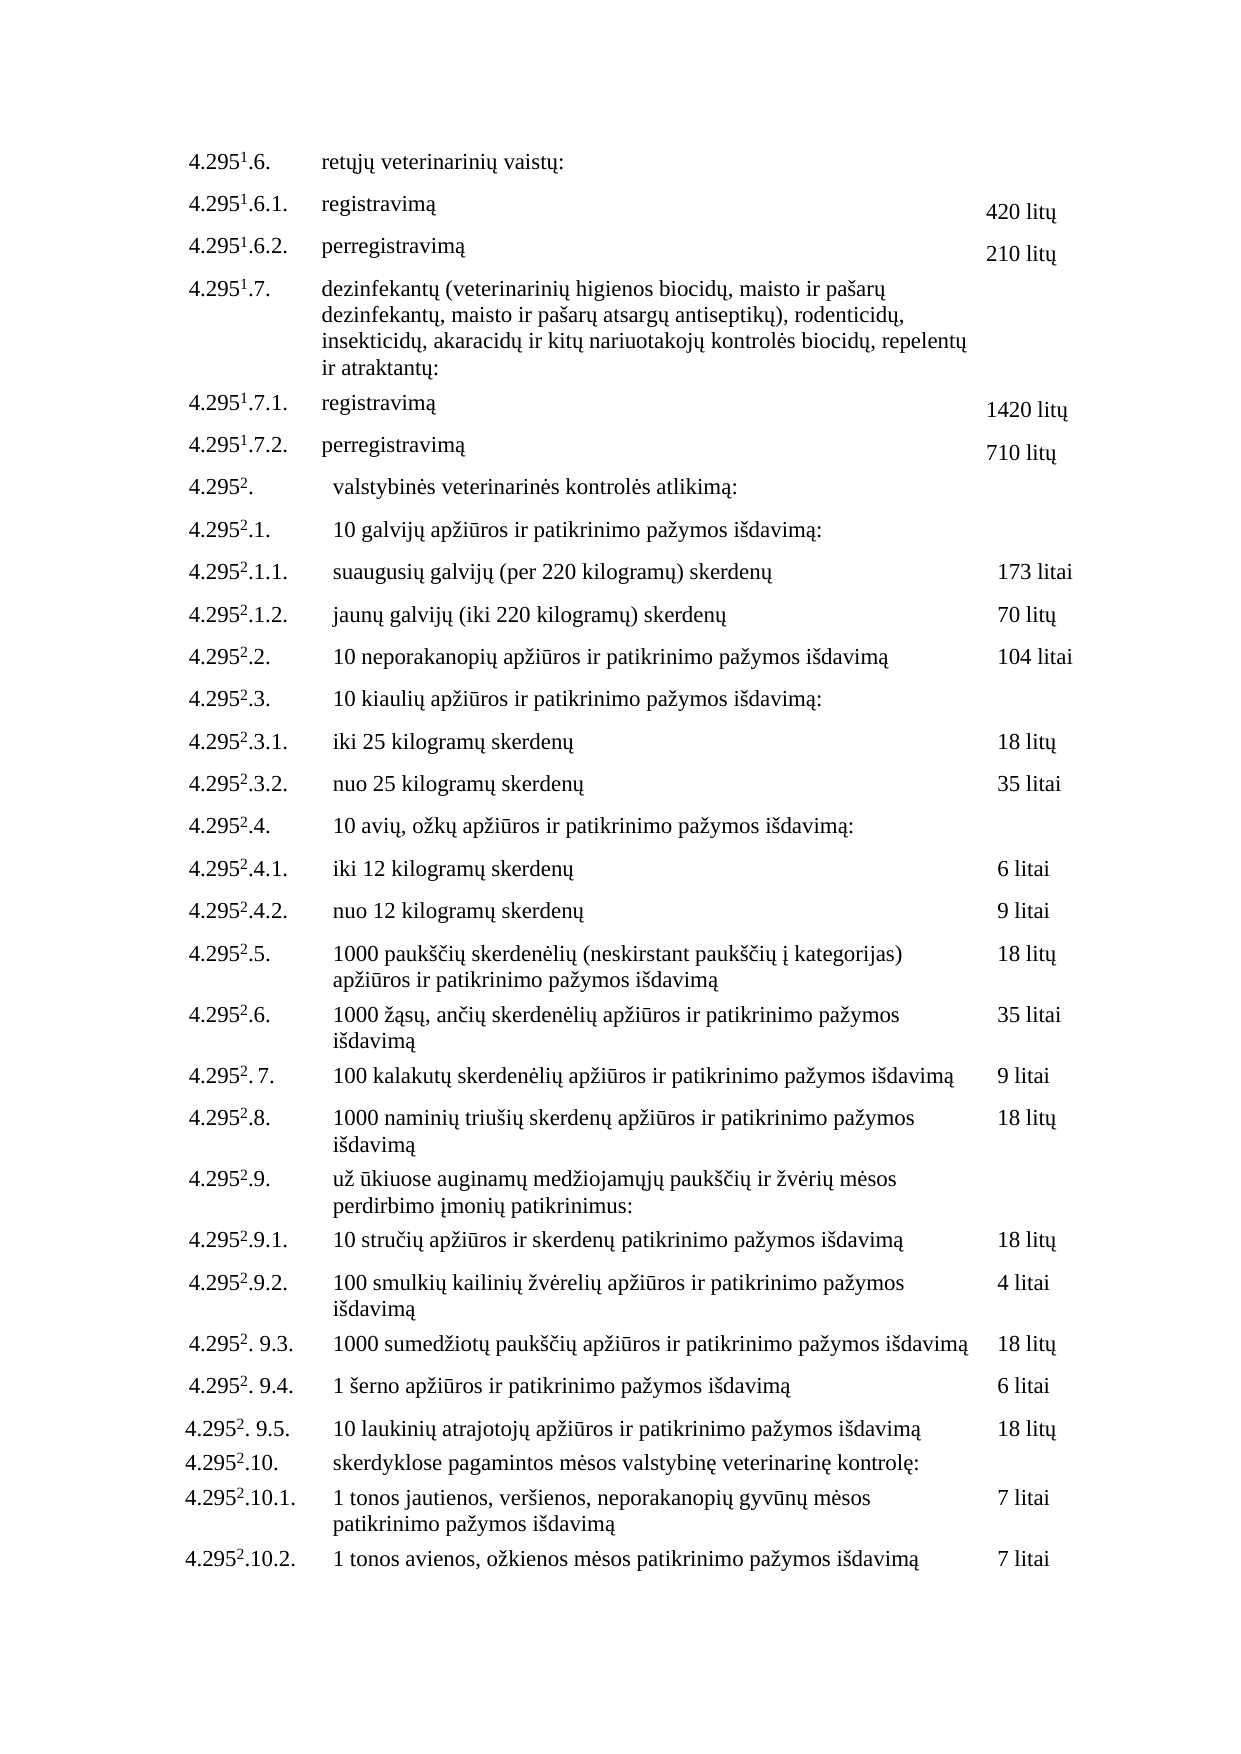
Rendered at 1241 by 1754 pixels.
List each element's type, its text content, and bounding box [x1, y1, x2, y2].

table_cell [986, 275, 1148, 389]
table_cell nuo 25 kilogramų skerdenų [321, 770, 986, 813]
table_cell iki 25 kilogramų skerdenų [321, 728, 986, 770]
table_cell 4.2952.3.2. [177, 770, 321, 813]
table_cell 18 litų [986, 1226, 1148, 1269]
table_cell 1 šerno apžiūros ir patikrinimo pažymos išdavimą [321, 1372, 986, 1414]
table_cell 4.2952. 7. [177, 1062, 321, 1104]
table_cell 4.2952. [177, 474, 321, 516]
table_cell 18 litų [986, 940, 1148, 1001]
table_cell 4.2951.6.1. [177, 190, 321, 232]
table_cell 4.2952.9. [177, 1165, 321, 1226]
table_cell 35 litai [986, 1001, 1148, 1062]
table_cell 100 smulkių kailinių žvėrelių apžiūros ir patikrinimo pažymos išdavimą [321, 1269, 986, 1330]
table_cell 18 litų [986, 728, 1148, 770]
table_cell 7 litai [986, 1545, 1148, 1594]
table_cell 4.2951.7.1. [177, 389, 321, 431]
table_cell 18 litų [986, 1330, 1148, 1372]
table_cell 1 tonos avienos, ožkienos mėsos patikrinimo pažymos išdavimą [321, 1545, 986, 1594]
table_cell 4.2952. 9.4. [177, 1372, 321, 1414]
table_cell už ūkiuose auginamų medžiojamųjų paukščių ir žvėrių mėsos perdirbimo įmonių patikrinimus: [321, 1165, 986, 1226]
table_cell [986, 1449, 1148, 1484]
table_cell 4.2952.1. [177, 516, 321, 558]
table_cell 210 litų [986, 233, 1148, 275]
table_cell 4.2952.2. [177, 643, 321, 685]
table_cell 10 galvijų apžiūros ir patikrinimo pažymos išdavimą: [321, 516, 986, 558]
table_cell 4.2952.10.2. [174, 1545, 321, 1594]
table_cell 9 litai [986, 1062, 1148, 1104]
table_cell 710 litų [986, 431, 1148, 473]
table_cell [986, 516, 1148, 558]
table_cell 4.2952.10.1. [174, 1484, 321, 1545]
table_cell 1000 paukščių skerdenėlių (neskirstant paukščių į kategorijas) apžiūros ir patikrinimo pažymos išdavimą [321, 940, 986, 1001]
table_cell 10 neporakanopių apžiūros ir patikrinimo pažymos išdavimą [321, 643, 986, 685]
table_cell [986, 685, 1148, 728]
table_cell registravimą [321, 190, 986, 232]
table_cell nuo 12 kilogramų skerdenų [321, 898, 986, 940]
table_cell 10 laukinių atrajotojų apžiūros ir patikrinimo pažymos išdavimą [321, 1415, 986, 1449]
table_cell 4.2952.4. [177, 813, 321, 855]
table_cell registravimą [321, 389, 986, 431]
table_cell 10 avių, ožkų apžiūros ir patikrinimo pažymos išdavimą: [321, 813, 986, 855]
table_cell 1000 sumedžiotų paukščių apžiūros ir patikrinimo pažymos išdavimą [321, 1330, 986, 1372]
table_cell 10 stručių apžiūros ir skerdenų patikrinimo pažymos išdavimą [321, 1226, 986, 1269]
table_cell 4.2952.9.1. [177, 1226, 321, 1269]
table_cell 6 litai [986, 1372, 1148, 1414]
table_cell retųjų veterinarinių vaistų: [321, 148, 986, 190]
table_cell [986, 148, 1148, 190]
table_cell 4.2952.5. [177, 940, 321, 1001]
table_cell 100 kalakutų skerdenėlių apžiūros ir patikrinimo pažymos išdavimą [321, 1062, 986, 1104]
table_cell 1 tonos jautienos, veršienos, neporakanopių gyvūnų mėsos patikrinimo pažymos išdavimą [321, 1484, 986, 1545]
table_cell 4.2952.1.1. [177, 558, 321, 601]
table_cell 173 litai [986, 558, 1148, 601]
table_cell 4.2952.3.1. [177, 728, 321, 770]
table_cell dezinfekantų (veterinarinių higienos biocidų, maisto ir pašarų dezinfekantų, maisto ir pašarų atsargų antiseptikų), rodenticidų, insekticidų, akaracidų ir kitų nariuotakojų kontrolės biocidų, repelentų ir atraktantų: [321, 275, 986, 389]
table_cell perregistravimą [321, 431, 986, 473]
table_cell [986, 813, 1148, 855]
table_cell 4.2951.7. [177, 275, 321, 389]
table_cell 4.2952.1.2. [177, 601, 321, 643]
table_cell 4.2952.8. [177, 1104, 321, 1165]
table_cell perregistravimą [321, 233, 986, 275]
table_cell [986, 474, 1148, 516]
table_cell 70 litų [986, 601, 1148, 643]
table_cell 18 litų [986, 1104, 1148, 1165]
table_cell 4.2952. 9.3. [177, 1330, 321, 1372]
table_cell 1000 naminių triušių skerdenų apžiūros ir patikrinimo pažymos išdavimą [321, 1104, 986, 1165]
table_cell 1000 žąsų, ančių skerdenėlių apžiūros ir patikrinimo pažymos išdavimą [321, 1001, 986, 1062]
table_cell 1420 litų [986, 389, 1148, 431]
table_cell jaunų galvijų (iki 220 kilogramų) skerdenų [321, 601, 986, 643]
table_cell 9 litai [986, 898, 1148, 940]
table_cell 4.2952.10. [174, 1449, 321, 1484]
table_cell [986, 1165, 1148, 1226]
table_cell 4.2952.6. [177, 1001, 321, 1062]
table_cell 7 litai [986, 1484, 1148, 1545]
table_cell valstybinės veterinarinės kontrolės atlikimą: [321, 474, 986, 516]
table_cell 4.2951.6. [177, 148, 321, 190]
table_cell 420 litų [986, 190, 1148, 232]
table_cell 18 litų [986, 1415, 1148, 1449]
table_cell 4.2952.3. [177, 685, 321, 728]
table_cell 35 litai [986, 770, 1148, 813]
table_cell 6 litai [986, 855, 1148, 897]
table_cell 4.2952.4.2. [177, 898, 321, 940]
table_cell iki 12 kilogramų skerdenų [321, 855, 986, 897]
table_cell suaugusių galvijų (per 220 kilogramų) skerdenų [321, 558, 986, 601]
table_cell 4 litai [986, 1269, 1148, 1330]
table_cell 4.2951.6.2. [177, 233, 321, 275]
table_cell 4.2952. 9.5. [174, 1415, 321, 1449]
table_cell 4.2951.7.2. [177, 431, 321, 473]
table_cell 104 litai [986, 643, 1148, 685]
table_cell 10 kiaulių apžiūros ir patikrinimo pažymos išdavimą: [321, 685, 986, 728]
table_cell 4.2952.4.1. [177, 855, 321, 897]
table_cell skerdyklose pagamintos mėsos valstybinę veterinarinę kontrolę: [321, 1449, 986, 1484]
table_cell 4.2952.9.2. [177, 1269, 321, 1330]
